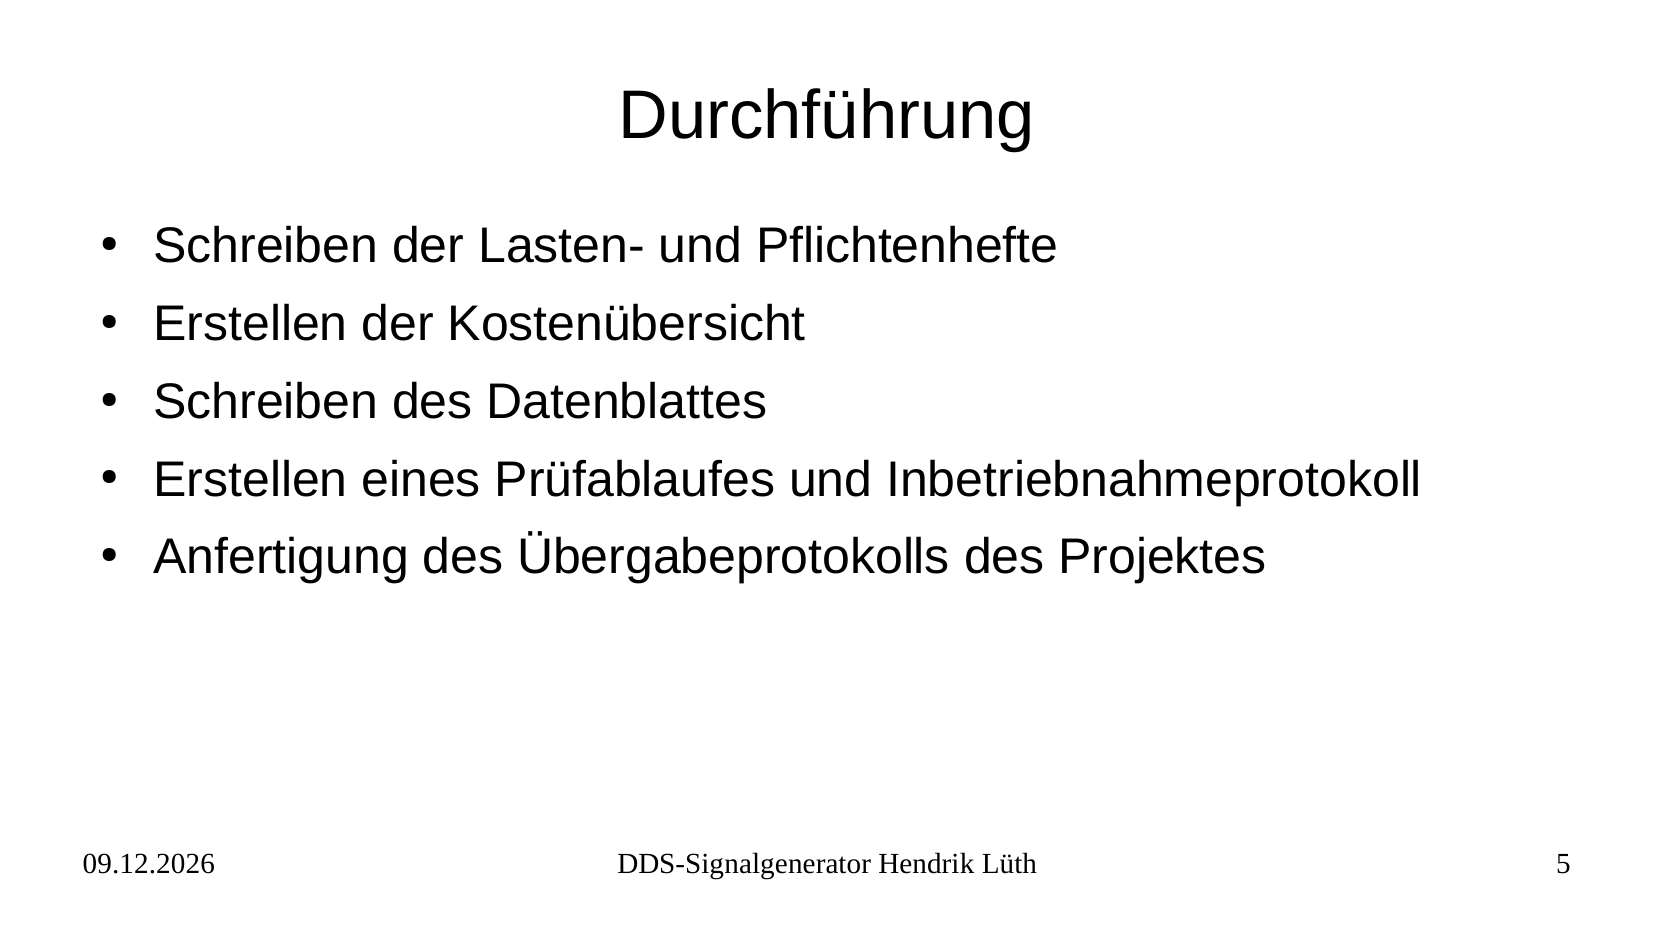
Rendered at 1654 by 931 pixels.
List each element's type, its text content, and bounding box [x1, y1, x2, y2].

list Schreiben der Lasten- und Pflichtenhefte Erstellen der Kostenübersicht Schreiben des Datenblattes Erstellen eines Prüfablaufes und Inbetriebnahmeprotokoll Anfertigung des Übergabeprotokolls des Projektes [82, 217, 1571, 757]
title Durchführung [82, 36, 1571, 193]
